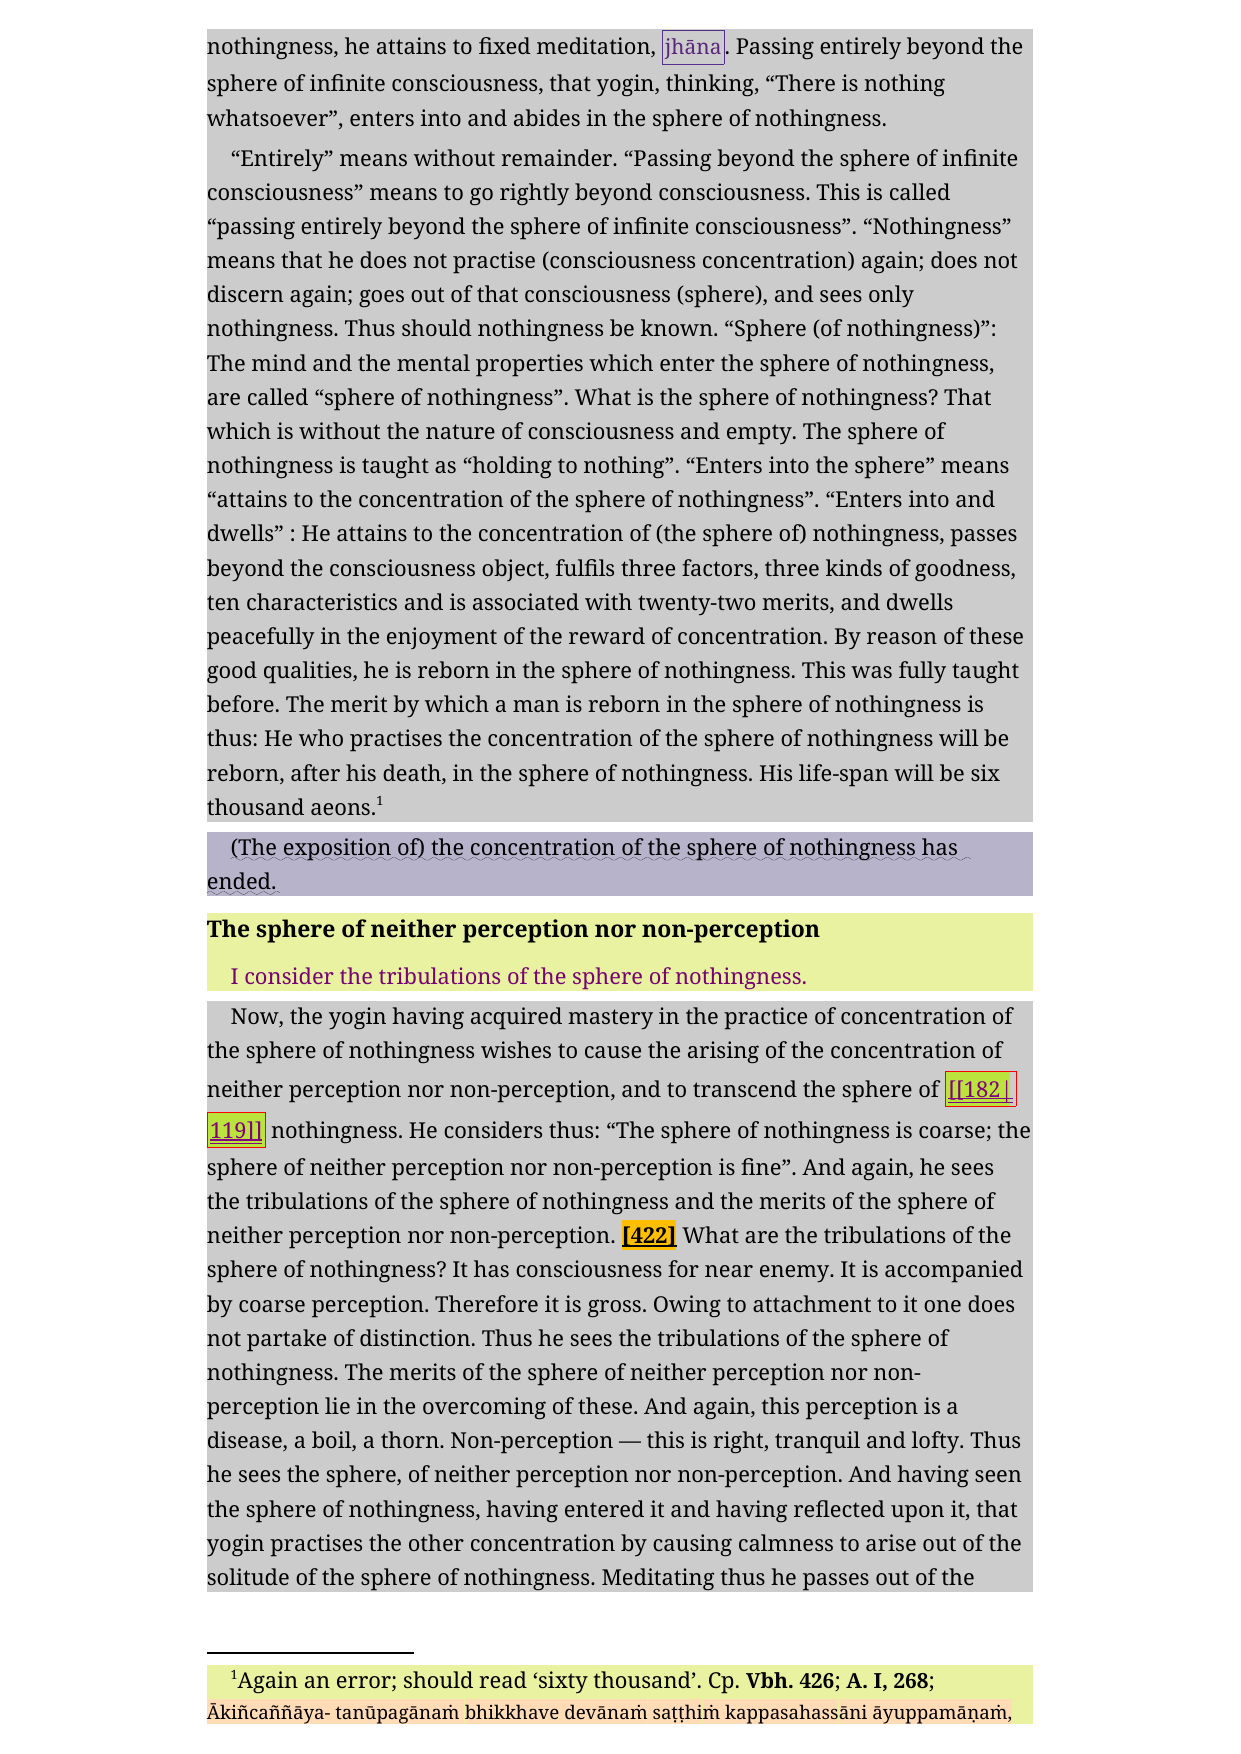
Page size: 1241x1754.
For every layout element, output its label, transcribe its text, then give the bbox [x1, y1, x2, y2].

text nothingness, he attains to fixed meditation, jhāna. Passing entirely beyond the sphere of infinite consciousness, that yogin, thinking, “There is nothing whatsoever”, enters into and abides in the sphere of nothingness. [207, 29, 1033, 132]
text I consider the tribulations of the sphere of nothingness. [207, 961, 1033, 991]
subtitle The sphere of neither perception nor non-perception [207, 913, 1033, 944]
text Again an error; should read ‘sixty thousand’. Cp. Vbh. 426; A. I, 268; Ākiñcaññāya- tanūpagānaṁ bhikkhave devānaṁ saṭṭhiṁ kappasahassāni āyuppamāṇaṁ, [207, 1665, 1033, 1724]
text (The exposition of) the concentration of the sphere of nothingness has ended. [207, 832, 1033, 896]
text Now, the yogin having acquired mastery in the practice of concentration of the sphere of nothingness wishes to cause the arising of the concentration of neither perception nor non-perception, and to transcend the sphere of [[182|119]] nothingness. He considers thus: “The sphere of nothingness is coarse; the sphere of neither perception nor non-perception is fine”. And again, he sees the tribulations of the sphere of nothingness and the merits of the sphere of neither perception nor non-perception. [422] What are the tribulations of the sphere of nothingness? It has consciousness for near enemy. It is accompanied by coarse perception. Therefore it is gross. Owing to attachment to it one does not partake of distinction. Thus he sees the tribulations of the sphere of nothingness. The merits of the sphere of neither perception nor non-perception lie in the overcoming of these. And again, this perception is a disease, a boil, a thorn. Non-perception — this is right, tranquil and lofty. Thus he sees the sphere, of neither perception nor non-perception. And having seen the sphere of nothingness, having entered it and having reflected upon it, that yogin practises the other concentration by causing calmness to arise out of the solitude of the sphere of nothingness. Meditating thus he passes out of the [207, 1001, 1033, 1592]
text “Entirely” means without remainder. “Passing beyond the sphere of infinite consciousness” means to go rightly beyond consciousness. This is called “passing entirely beyond the sphere of infinite consciousness”. “Nothingness” means that he does not practise (consciousness concentration) again; does not discern again; goes out of that consciousness (sphere), and sees only nothingness. Thus should nothingness be known. “Sphere (of nothingness)”: The mind and the mental properties which enter the sphere of nothingness, are called “sphere of nothingness”. What is the sphere of nothingness? That which is without the nature of consciousness and empty. The sphere of nothingness is taught as “holding to nothing”. “Enters into the sphere” means “attains to the concentration of the sphere of nothingness”. “Enters into and dwells” : He attains to the concentration of (the sphere of) nothingness, passes beyond the consciousness object, fulfils three factors, three kinds of goodness, ten characteristics and is associated with twenty-two merits, and dwells peacefully in the enjoyment of the reward of concentration. By reason of these good qualities, he is reborn in the sphere of nothingness. This was fully taught before. The merit by which a man is reborn in the sphere of nothingness is thus: He who practises the concentration of the sphere of nothingness will be reborn, after his death, in the sphere of nothingness. His life-span will be six thousand aeons. [207, 143, 1033, 822]
